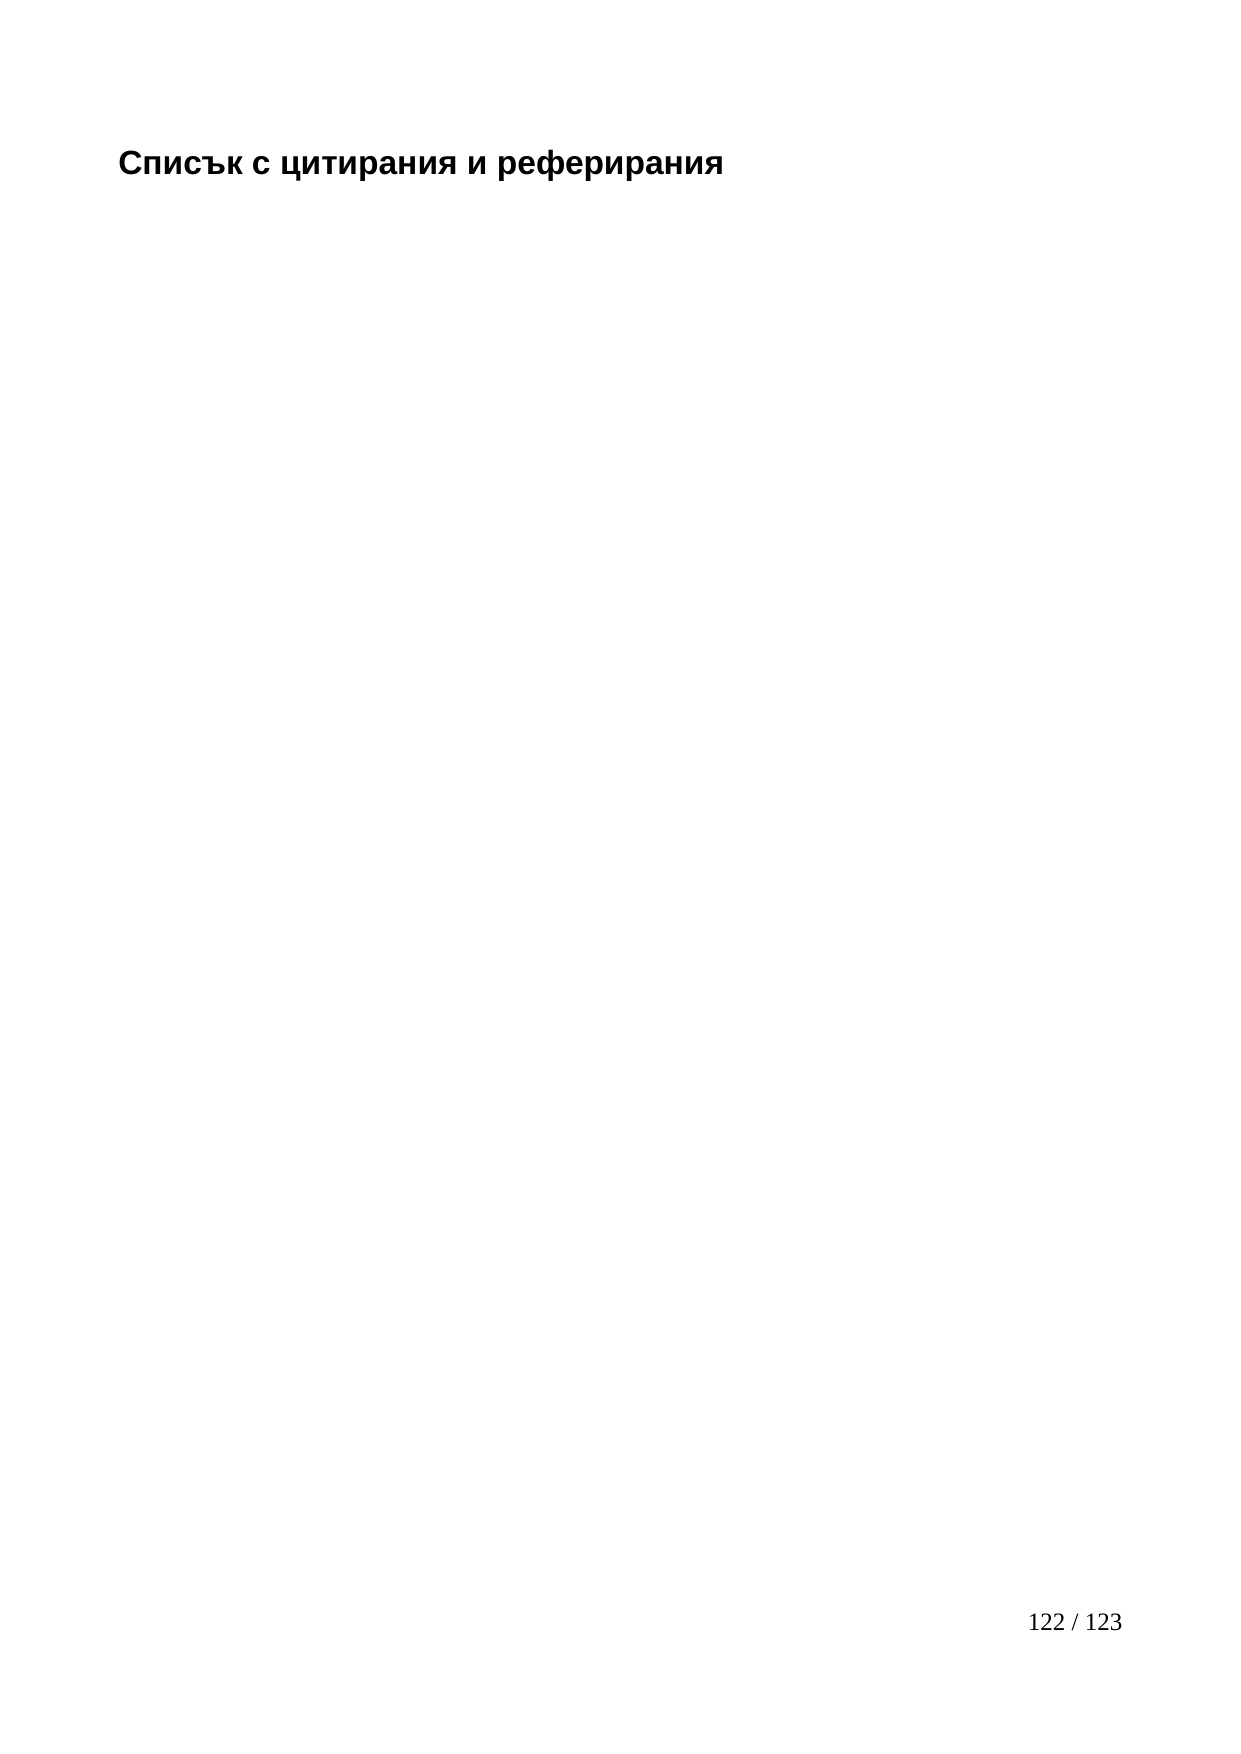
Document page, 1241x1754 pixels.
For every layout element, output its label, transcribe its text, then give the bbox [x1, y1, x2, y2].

subtitle Списък с цитирания и реферирания [118, 143, 1122, 182]
